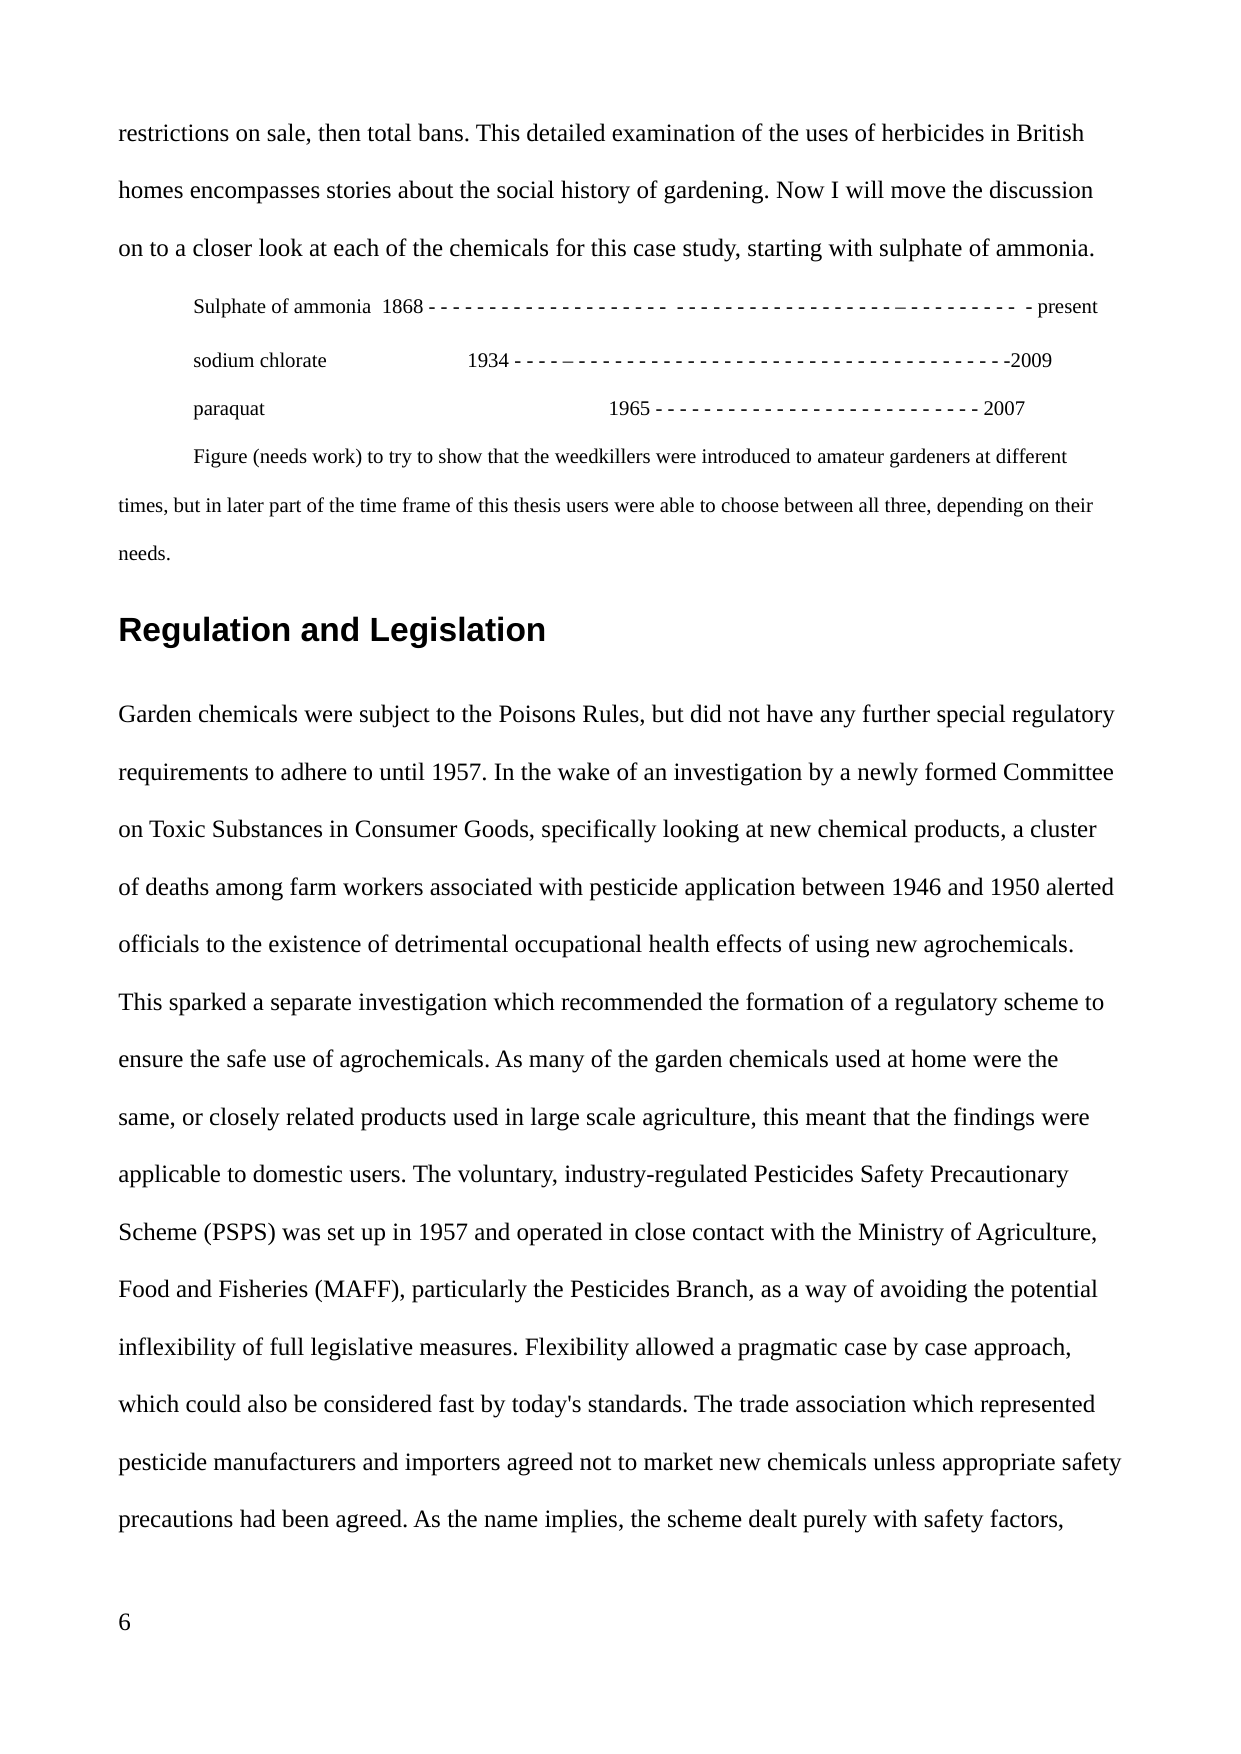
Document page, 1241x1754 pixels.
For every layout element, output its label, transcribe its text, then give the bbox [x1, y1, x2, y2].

text paraquat 1965 - - - - - - - - - - - - - - - - - - - - - - - - - - - 2007 [118, 396, 1122, 420]
subtitle Regulation and Legislation [118, 609, 1122, 648]
text sodium chlorate 1934 - - - - – - - - - - - - - - - - - - - - - - - - - - - - - - - - - - - - - - - - -2009 [118, 348, 1122, 372]
text Garden chemicals were subject to the Poisons Rules, but did not have any further special regulatory requirements to adhere to until 1957. In the wake of an investigation by a newly formed Committee on Toxic Substances in Consumer Goods, specifically looking at new chemical products, a cluster of deaths among farm workers associated with pesticide application between 1946 and 1950 alerted officials to the existence of detrimental occupational health effects of using new agrochemicals. This sparked a separate investigation which recommended the formation of a regulatory scheme to ensure the safe use of agrochemicals. As many of the garden chemicals used at home were the same, or closely related products used in large scale agriculture, this meant that the findings were applicable to domestic users. The voluntary, industry-regulated Pesticides Safety Precautionary Scheme (PSPS) was set up in 1957 and operated in close contact with the Ministry of Agriculture, Food and Fisheries (MAFF), particularly the Pesticides Branch, as a way of avoiding the potential inflexibility of full legislative measures. Flexibility allowed a pragmatic case by case approach, which could also be considered fast by today's standards. The trade association which represented pesticide manufacturers and importers agreed not to market new chemicals unless appropriate safety precautions had been agreed. As the name implies, the scheme dealt purely with safety factors, [118, 699, 1122, 1533]
text Figure (needs work) to try to show that the weedkillers were introduced to amateur gardeners at different times, but in later part of the time frame of this thesis users were able to choose between all three, depending on their needs. [118, 444, 1122, 565]
text Sulphate of ammonia 1868 - - - - - - - - - - - - - - - - - - - - - - - - - - - - - - - - - - - - - - – - - - - - - - - - - present [118, 291, 1122, 319]
text restrictions on sale, then total bans. This detailed examination of the uses of herbicides in British homes encompasses stories about the social history of gardening. Now I will move the discussion on to a closer look at each of the chemicals for this case study, starting with sulphate of ammonia. [118, 118, 1122, 262]
